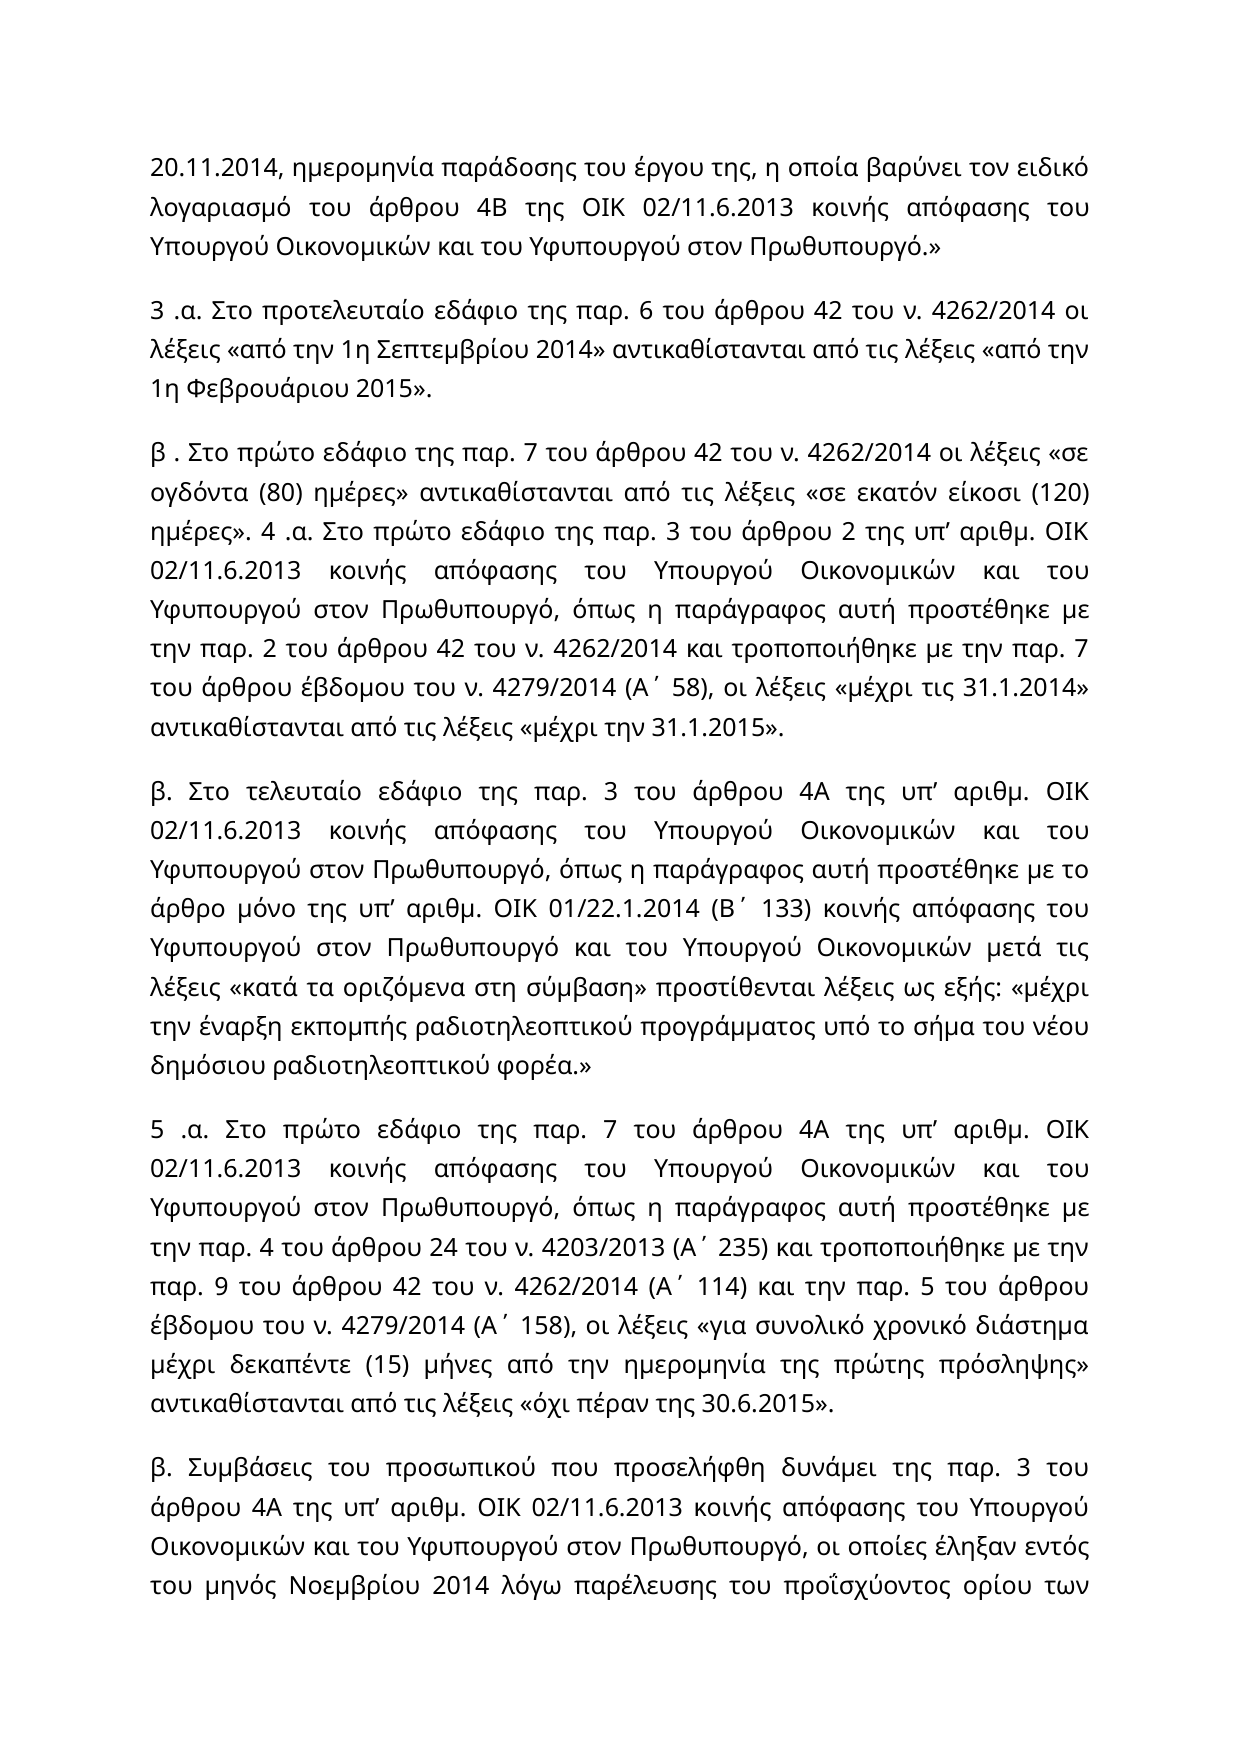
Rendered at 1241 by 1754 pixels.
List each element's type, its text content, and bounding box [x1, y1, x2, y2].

text β . Στο πρώτο εδάφιο της παρ. 7 του άρθρου 42 του ν. 4262/2014 οι λέξεις «σε ογδόντα (80) ημέρες» αντικαθίστανται από τις λέξεις «σε εκατόν είκοσι (120) ημέρες». 4 .α. Στο πρώτο εδάφιο της παρ. 3 του άρθρου 2 της υπ’ αριθμ. ΟΙΚ 02/11.6.2013 κοινής απόφασης του Υπουργού Οικονομικών και του Υφυπουργού στον Πρωθυπουργό, όπως η παράγραφος αυτή προστέθηκε με την παρ. 2 του άρθρου 42 του ν. 4262/2014 και τροποποιήθηκε με την παρ. 7 του άρθρου έβδομου του ν. 4279/2014 (Α΄ 58), οι λέξεις «μέχρι τις 31.1.2014» αντικαθίστανται από τις λέξεις «μέχρι την 31.1.2015». [150, 435, 1090, 743]
text 5 .α. Στο πρώτο εδάφιο της παρ. 7 του άρθρου 4Α της υπ’ αριθμ. ΟΙΚ 02/11.6.2013 κοινής απόφασης του Υπουργού Οικονομικών και του Υφυπουργού στον Πρωθυπουργό, όπως η παράγραφος αυτή προστέθηκε με την παρ. 4 του άρθρου 24 του ν. 4203/2013 (Α΄ 235) και τροποποιήθηκε με την παρ. 9 του άρθρου 42 του ν. 4262/2014 (Α΄ 114) και την παρ. 5 του άρθρου έβδομου του ν. 4279/2014 (Α΄ 158), οι λέξεις «για συνολικό χρονικό διάστημα μέχρι δεκαπέντε (15) μήνες από την ημερομηνία της πρώτης πρόσληψης» αντικαθίστανται από τις λέξεις «όχι πέραν της 30.6.2015». [150, 1112, 1090, 1420]
text 20.11.2014, ημερομηνία παράδοσης του έργου της, η οποία βαρύνει τον ειδικό λογαριασμό του άρθρου 4Β της ΟΙΚ 02/11.6.2013 κοινής απόφασης του Υπουργού Οικονομικών και του Υφυπουργού στον Πρωθυπουργό.» [150, 150, 1090, 262]
text 3 .α. Στο προτελευταίο εδάφιο της παρ. 6 του άρθρου 42 του ν. 4262/2014 οι λέξεις «από την 1η Σεπτεμβρίου 2014» αντικαθίστανται από τις λέξεις «από την 1η Φεβρουάριου 2015». [150, 292, 1090, 405]
text β. Συμβάσεις του προσωπικού που προσελήφθη δυνάμει της παρ. 3 του άρθρου 4Α της υπ’ αριθμ. ΟΙΚ 02/11.6.2013 κοινής απόφασης του Υπουργού Οικονομικών και του Υφυπουργού στον Πρωθυπουργό, οι οποίες έληξαν εντός του μηνός Νοεμβρίου 2014 λόγω παρέλευσης του προΐσχύοντος ορίου των [150, 1450, 1090, 1602]
text β. Στο τελευταίο εδάφιο της παρ. 3 του άρθρου 4Α της υπ’ αριθμ. ΟΙΚ 02/11.6.2013 κοινής απόφασης του Υπουργού Οικονομικών και του Υφυπουργού στον Πρωθυπουργό, όπως η παράγραφος αυτή προστέθηκε με το άρθρο μόνο της υπ’ αριθμ. ΟΙΚ 01/22.1.2014 (Β΄ 133) κοινής απόφασης του Υφυπουργού στον Πρωθυπουργό και του Υπουργού Οικονομικών μετά τις λέξεις «κατά τα οριζόμενα στη σύμβαση» προστίθενται λέξεις ως εξής: «μέχρι την έναρξη εκπομπής ραδιοτηλεοπτικού προγράμματος υπό το σήμα του νέου δημόσιου ραδιοτηλεοπτικού φορέα.» [150, 773, 1090, 1082]
